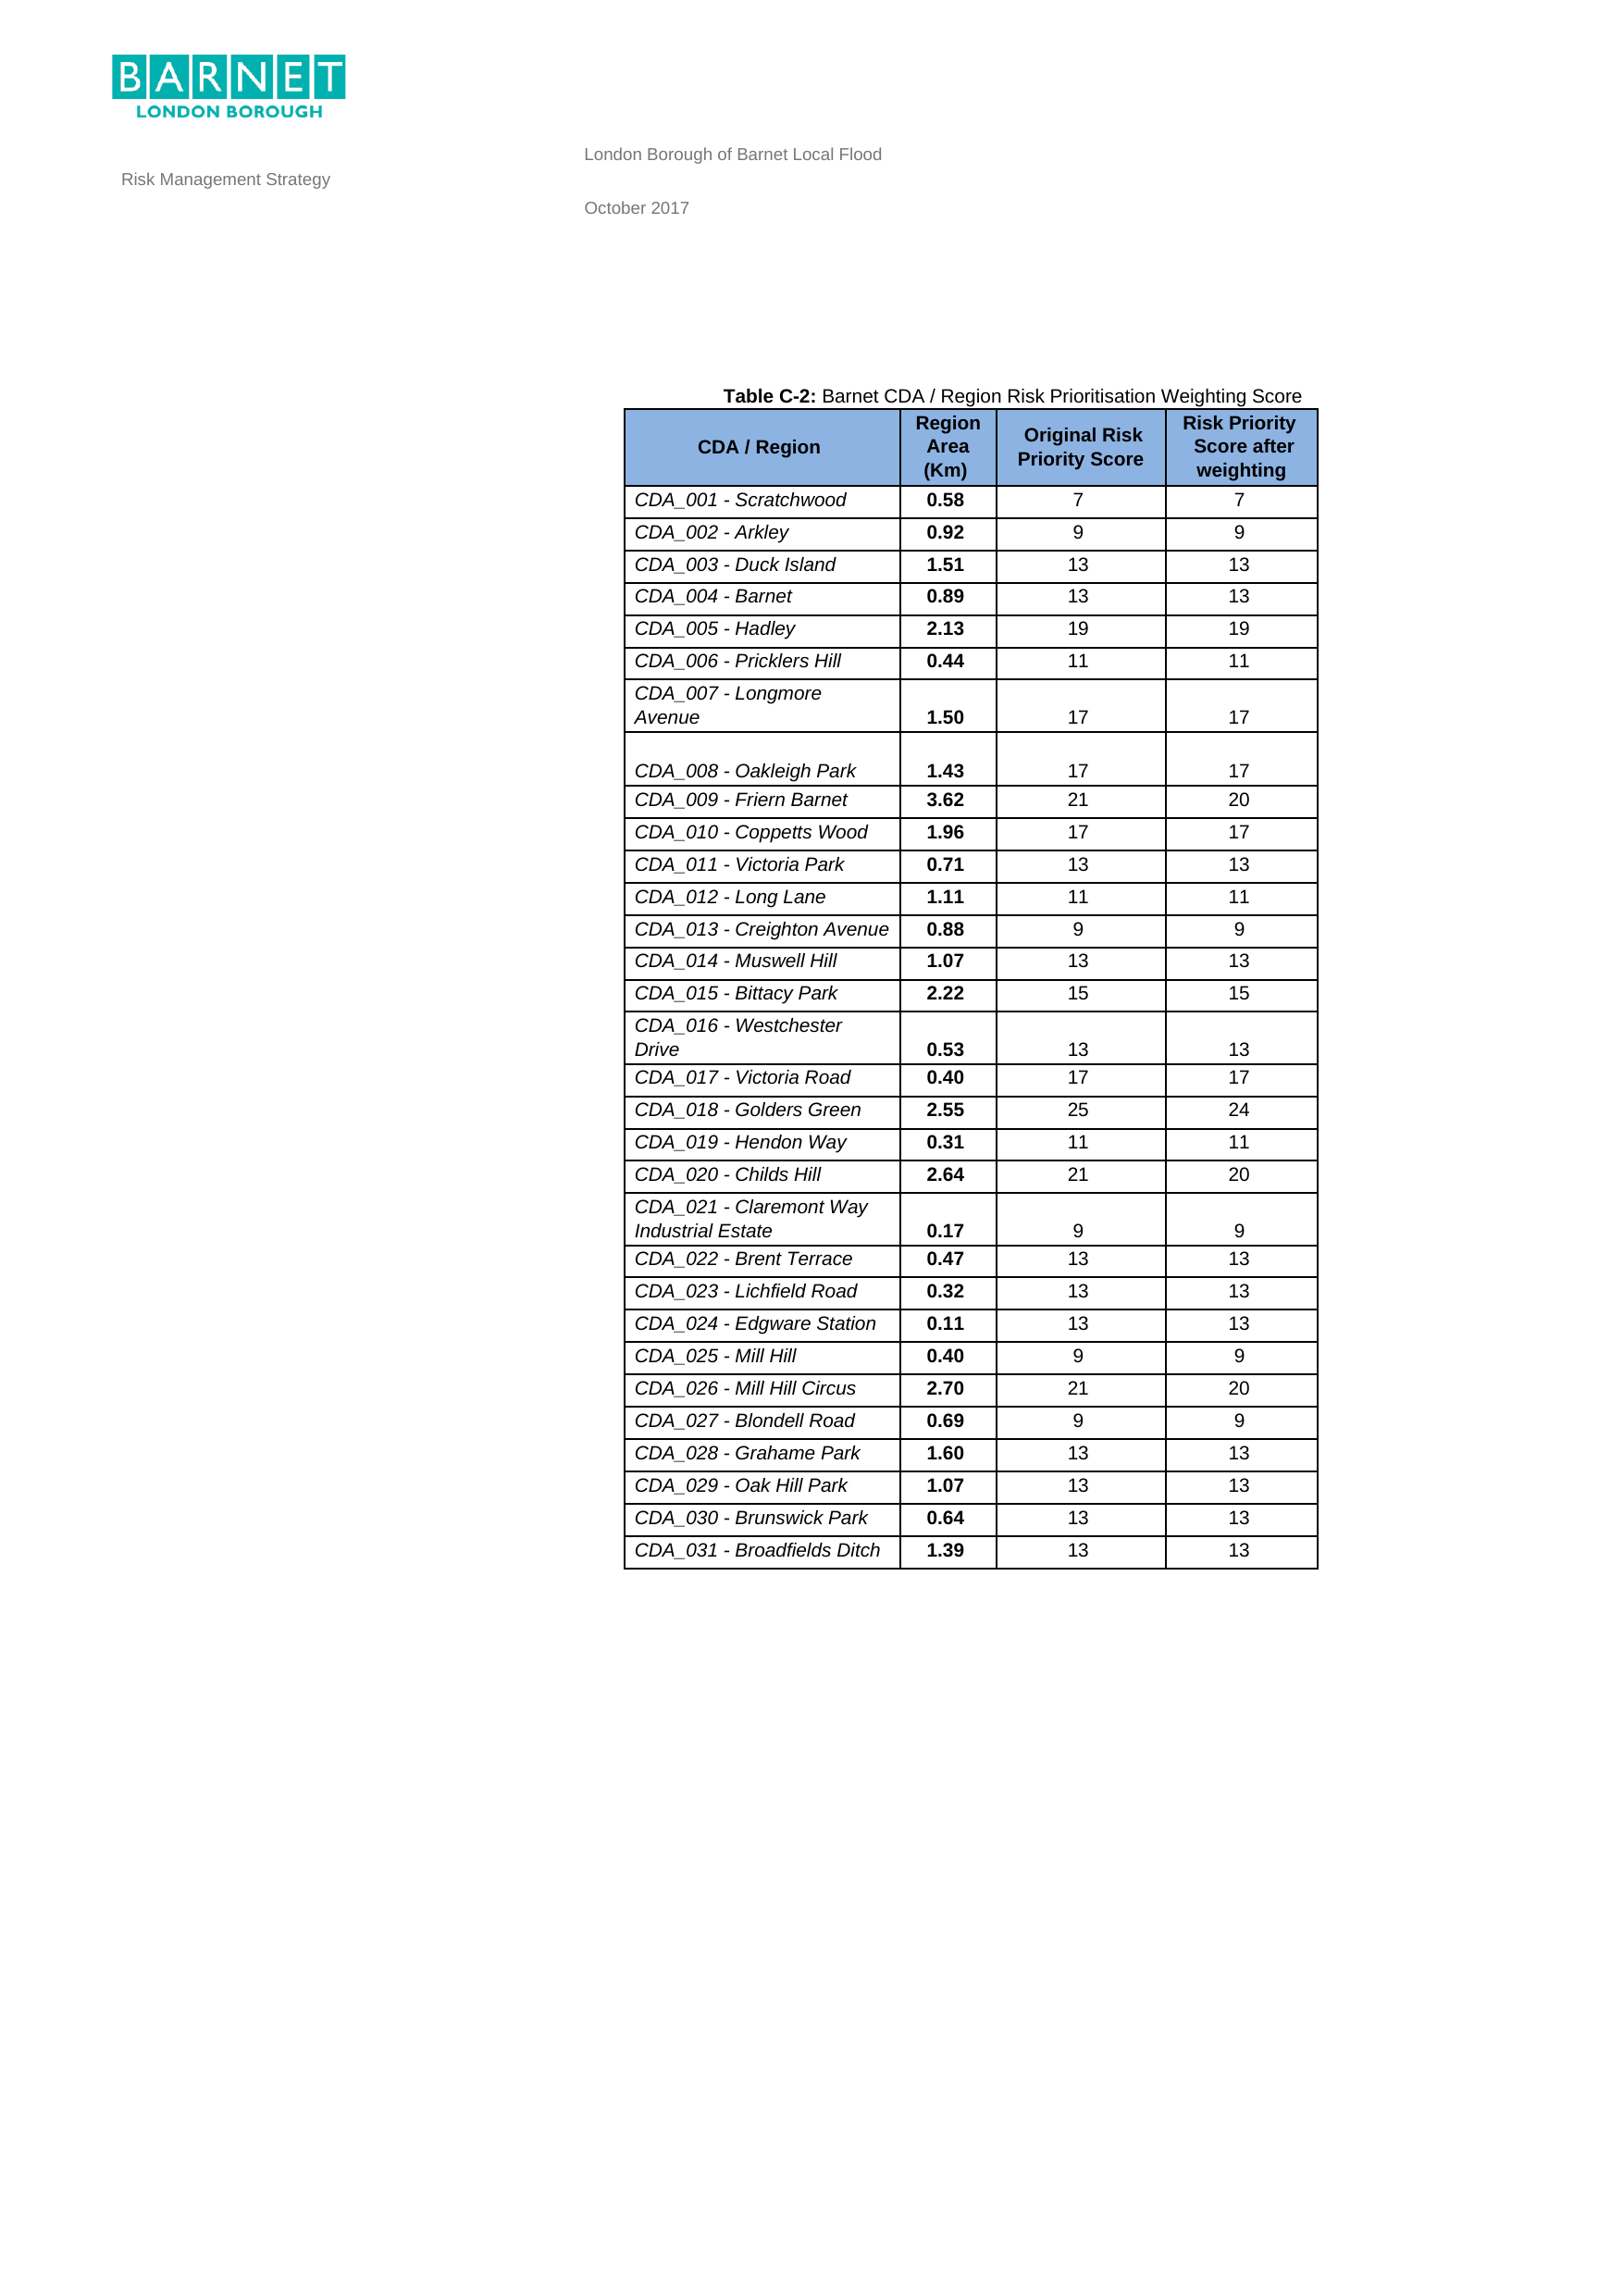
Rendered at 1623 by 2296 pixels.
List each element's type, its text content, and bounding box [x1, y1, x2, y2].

table_cell 17 [1167, 680, 1317, 730]
table_cell 13 [997, 851, 1165, 881]
table_cell CDA_010 - Coppetts Wood [626, 819, 899, 850]
table_cell CDA_008 - Oakleigh Park [626, 733, 899, 785]
table_cell 11 [997, 884, 1165, 914]
table_cell 0.40 [901, 1343, 996, 1373]
table_cell 20 [1167, 1161, 1317, 1192]
table_cell 0.47 [901, 1247, 996, 1276]
table_cell CDA_026 - Mill Hill Circus [626, 1375, 899, 1406]
table_cell 0.69 [901, 1408, 996, 1438]
table_cell 13 [1167, 1440, 1317, 1471]
table_cell 15 [997, 981, 1165, 1011]
table_cell 0.92 [901, 519, 996, 550]
text Risk Management Strategy [121, 169, 1515, 190]
table_cell 20 [1167, 1375, 1317, 1406]
table_cell 13 [997, 1310, 1165, 1341]
table_cell 24 [1167, 1098, 1317, 1127]
table_cell 9 [1167, 916, 1317, 946]
table_cell 13 [997, 552, 1165, 581]
table_cell 9 [997, 1408, 1165, 1438]
table_cell CDA_029 - Oak Hill Park [626, 1472, 899, 1503]
table_cell 17 [1167, 1065, 1317, 1095]
table_cell 3.62 [901, 787, 996, 817]
table_cell CDA_024 - Edgware Station [626, 1310, 899, 1341]
table_cell 13 [1167, 1247, 1317, 1276]
table_cell 25 [997, 1098, 1165, 1127]
table_cell 13 [997, 1537, 1165, 1568]
table_cell 13 [997, 584, 1165, 614]
table_cell 1.50 [901, 680, 996, 730]
table_cell CDA_004 - Barnet [626, 584, 899, 614]
table_cell 9 [1167, 1343, 1317, 1373]
text Table C-2: Barnet CDA / Region Risk Prioritisation Weighting Score [724, 385, 1515, 406]
table_cell CDA_016 - Westchester Drive [626, 1012, 899, 1062]
table_cell 11 [997, 1130, 1165, 1160]
table_cell CDA_005 - Hadley [626, 616, 899, 646]
table_cell CDA_014 - Muswell Hill [626, 949, 899, 978]
table_cell 9 [997, 519, 1165, 550]
table_cell 2.70 [901, 1375, 996, 1406]
table_cell 7 [997, 487, 1165, 517]
table_cell 13 [997, 1472, 1165, 1503]
text London Borough of Barnet Local Flood [119, 139, 1515, 166]
table_cell 11 [997, 649, 1165, 678]
table_cell 13 [997, 949, 1165, 978]
table_cell CDA_031 - Broadfields Ditch [626, 1537, 899, 1568]
table_cell 17 [1167, 733, 1317, 785]
table_cell 0.88 [901, 916, 996, 946]
table_cell 9 [1167, 1408, 1317, 1438]
table_cell 17 [997, 1065, 1165, 1095]
table_header Original Risk Priority Score [997, 410, 1165, 485]
table_cell 13 [1167, 584, 1317, 614]
table_header Region Area (Km) [901, 410, 996, 485]
table_cell CDA_027 - Blondell Road [626, 1408, 899, 1438]
table_cell 19 [1167, 616, 1317, 646]
table_cell 17 [1167, 819, 1317, 850]
table_cell 15 [1167, 981, 1317, 1011]
table_cell CDA_002 - Arkley [626, 519, 899, 550]
table_header Risk Priority Score after weighting [1167, 410, 1317, 485]
table_cell 1.07 [901, 949, 996, 978]
table_cell CDA_025 - Mill Hill [626, 1343, 899, 1373]
table_cell CDA_023 - Lichfield Road [626, 1278, 899, 1309]
table_header CDA / Region [626, 410, 899, 485]
table_cell CDA_012 - Long Lane [626, 884, 899, 914]
table_cell 13 [1167, 1278, 1317, 1309]
table_cell 21 [997, 787, 1165, 817]
table_cell CDA_013 - Creighton Avenue [626, 916, 899, 946]
table_cell 13 [997, 1012, 1165, 1062]
table_cell CDA_015 - Bittacy Park [626, 981, 899, 1011]
table_cell 0.11 [901, 1310, 996, 1341]
table_cell 1.11 [901, 884, 996, 914]
table_cell 0.53 [901, 1012, 996, 1062]
table_cell 1.43 [901, 733, 996, 785]
table_cell 11 [1167, 1130, 1317, 1160]
table_cell 0.71 [901, 851, 996, 881]
table_cell 13 [997, 1440, 1165, 1471]
table_cell 1.51 [901, 552, 996, 581]
table_cell 0.32 [901, 1278, 996, 1309]
table_cell 13 [997, 1505, 1165, 1535]
table_cell CDA_009 - Friern Barnet [626, 787, 899, 817]
table_cell 2.55 [901, 1098, 996, 1127]
table_cell CDA_003 - Duck Island [626, 552, 899, 581]
table_cell CDA_017 - Victoria Road [626, 1065, 899, 1095]
table_cell 9 [997, 1194, 1165, 1244]
table_cell 1.60 [901, 1440, 996, 1471]
table_cell 11 [1167, 884, 1317, 914]
text October 2017 [121, 193, 1515, 219]
table_cell 2.22 [901, 981, 996, 1011]
table_cell 13 [1167, 1472, 1317, 1503]
table_cell 13 [997, 1278, 1165, 1309]
table_cell 21 [997, 1161, 1165, 1192]
table_cell 20 [1167, 787, 1317, 817]
table_cell 17 [997, 680, 1165, 730]
table_cell 13 [1167, 1012, 1317, 1062]
table_cell 13 [1167, 1505, 1317, 1535]
table_cell 0.58 [901, 487, 996, 517]
table_cell 0.44 [901, 649, 996, 678]
table_cell 13 [1167, 851, 1317, 881]
table_cell 13 [1167, 1310, 1317, 1341]
table_cell 9 [1167, 1194, 1317, 1244]
table_cell 2.64 [901, 1161, 996, 1192]
table_cell CDA_021 - Claremont Way Industrial Estate [626, 1194, 899, 1244]
table_cell CDA_001 - Scratchwood [626, 487, 899, 517]
table_cell CDA_006 - Pricklers Hill [626, 649, 899, 678]
table_cell CDA_022 - Brent Terrace [626, 1247, 899, 1276]
table_cell 0.89 [901, 584, 996, 614]
table_cell 9 [997, 1343, 1165, 1373]
table_cell CDA_030 - Brunswick Park [626, 1505, 899, 1535]
table_cell 0.40 [901, 1065, 996, 1095]
table_cell 0.31 [901, 1130, 996, 1160]
table_cell 17 [997, 733, 1165, 785]
table_cell 21 [997, 1375, 1165, 1406]
table_cell 1.39 [901, 1537, 996, 1568]
table_cell 9 [997, 916, 1165, 946]
table_cell 11 [1167, 649, 1317, 678]
table_cell 19 [997, 616, 1165, 646]
table_cell CDA_020 - Childs Hill [626, 1161, 899, 1192]
table_cell CDA_011 - Victoria Park [626, 851, 899, 881]
table_cell 13 [1167, 552, 1317, 581]
table_cell 1.96 [901, 819, 996, 850]
table_cell 13 [997, 1247, 1165, 1276]
table_cell 2.13 [901, 616, 996, 646]
table_cell 13 [1167, 949, 1317, 978]
table_cell CDA_028 - Grahame Park [626, 1440, 899, 1471]
table_cell 0.64 [901, 1505, 996, 1535]
table_cell CDA_019 - Hendon Way [626, 1130, 899, 1160]
table_cell 0.17 [901, 1194, 996, 1244]
table_cell 7 [1167, 487, 1317, 517]
table_cell 17 [997, 819, 1165, 850]
table_cell CDA_018 - Golders Green [626, 1098, 899, 1127]
table_cell 9 [1167, 519, 1317, 550]
table_cell CDA_007 - Longmore Avenue [626, 680, 899, 730]
table_cell 1.07 [901, 1472, 996, 1503]
table_cell 13 [1167, 1537, 1317, 1568]
